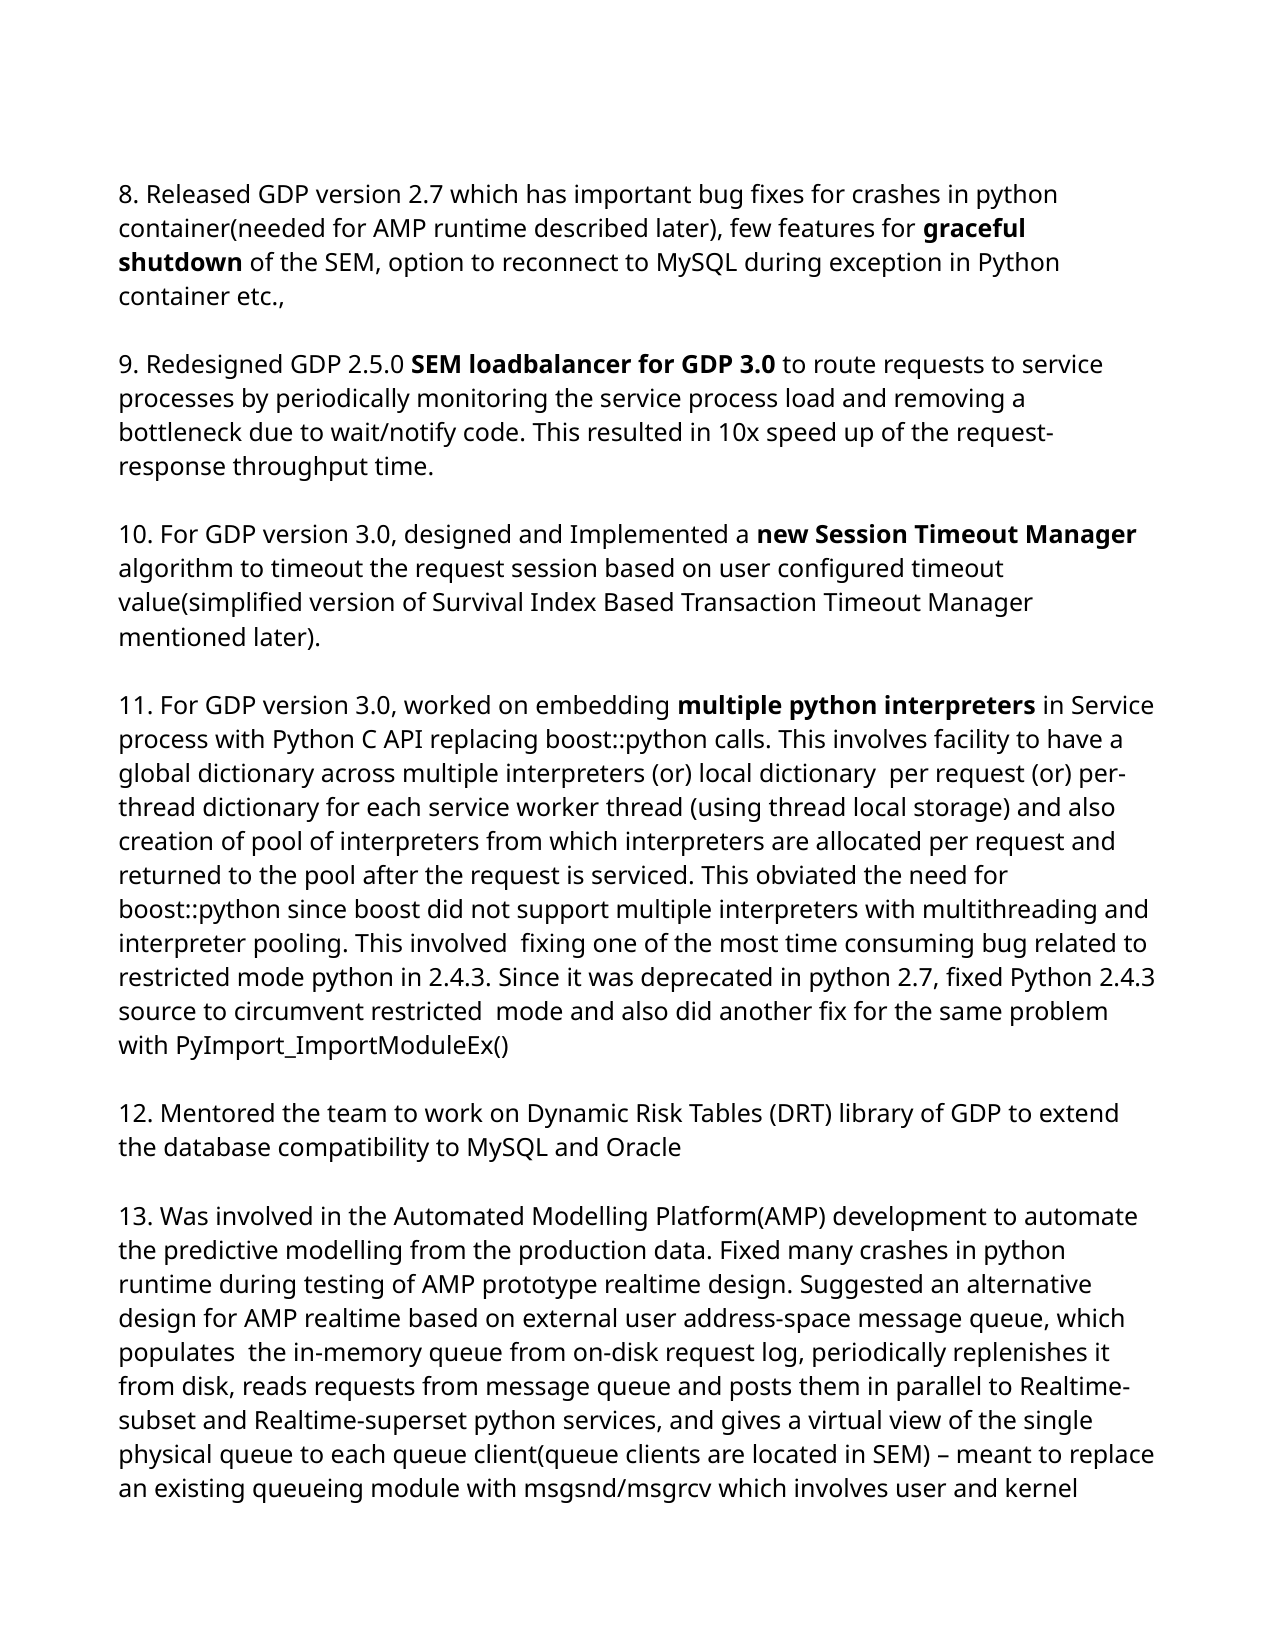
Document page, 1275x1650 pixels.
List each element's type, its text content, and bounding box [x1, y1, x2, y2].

text 12. Mentored the team to work on Dynamic Risk Tables (DRT) library of GDP to extend the database compatibility to MySQL and Oracle [118, 1096, 1157, 1164]
text 8. Released GDP version 2.7 which has important bug fixes for crashes in python container(needed for AMP runtime described later), few features for graceful shutdown of the SEM, option to reconnect to MySQL during exception in Python container etc., [118, 176, 1157, 313]
text 13. Was involved in the Automated Modelling Platform(AMP) development to automate the predictive modelling from the production data. Fixed many crashes in python runtime during testing of AMP prototype realtime design. Suggested an alternative design for AMP realtime based on external user address-space message queue, which populates the in-memory queue from on-disk request log, periodically replenishes it from disk, reads requests from message queue and posts them in parallel to Realtime-subset and Realtime-superset python services, and gives a virtual view of the single physical queue to each queue client(queue clients are located in SEM) – meant to replace an existing queueing module with msgsnd/msgrcv which involves user and kernel [118, 1198, 1157, 1505]
text 11. For GDP version 3.0, worked on embedding multiple python interpreters in Service process with Python C API replacing boost::python calls. This involves facility to have a global dictionary across multiple interpreters (or) local dictionary per request (or) per-thread dictionary for each service worker thread (using thread local storage) and also creation of pool of interpreters from which interpreters are allocated per request and returned to the pool after the request is serviced. This obviated the need for boost::python since boost did not support multiple interpreters with multithreading and interpreter pooling. This involved fixing one of the most time consuming bug related to restricted mode python in 2.4.3. Since it was deprecated in python 2.7, fixed Python 2.4.3 source to circumvent restricted mode and also did another fix for the same problem with PyImport_ImportModuleEx() [118, 687, 1157, 1062]
text 10. For GDP version 3.0, designed and Implemented a new Session Timeout Manager algorithm to timeout the request session based on user configured timeout value(simplified version of Survival Index Based Transaction Timeout Manager mentioned later). [118, 517, 1157, 653]
text 9. Redesigned GDP 2.5.0 SEM loadbalancer for GDP 3.0 to route requests to service processes by periodically monitoring the service process load and removing a bottleneck due to wait/notify code. This resulted in 10x speed up of the request-response throughput time. [118, 347, 1157, 483]
